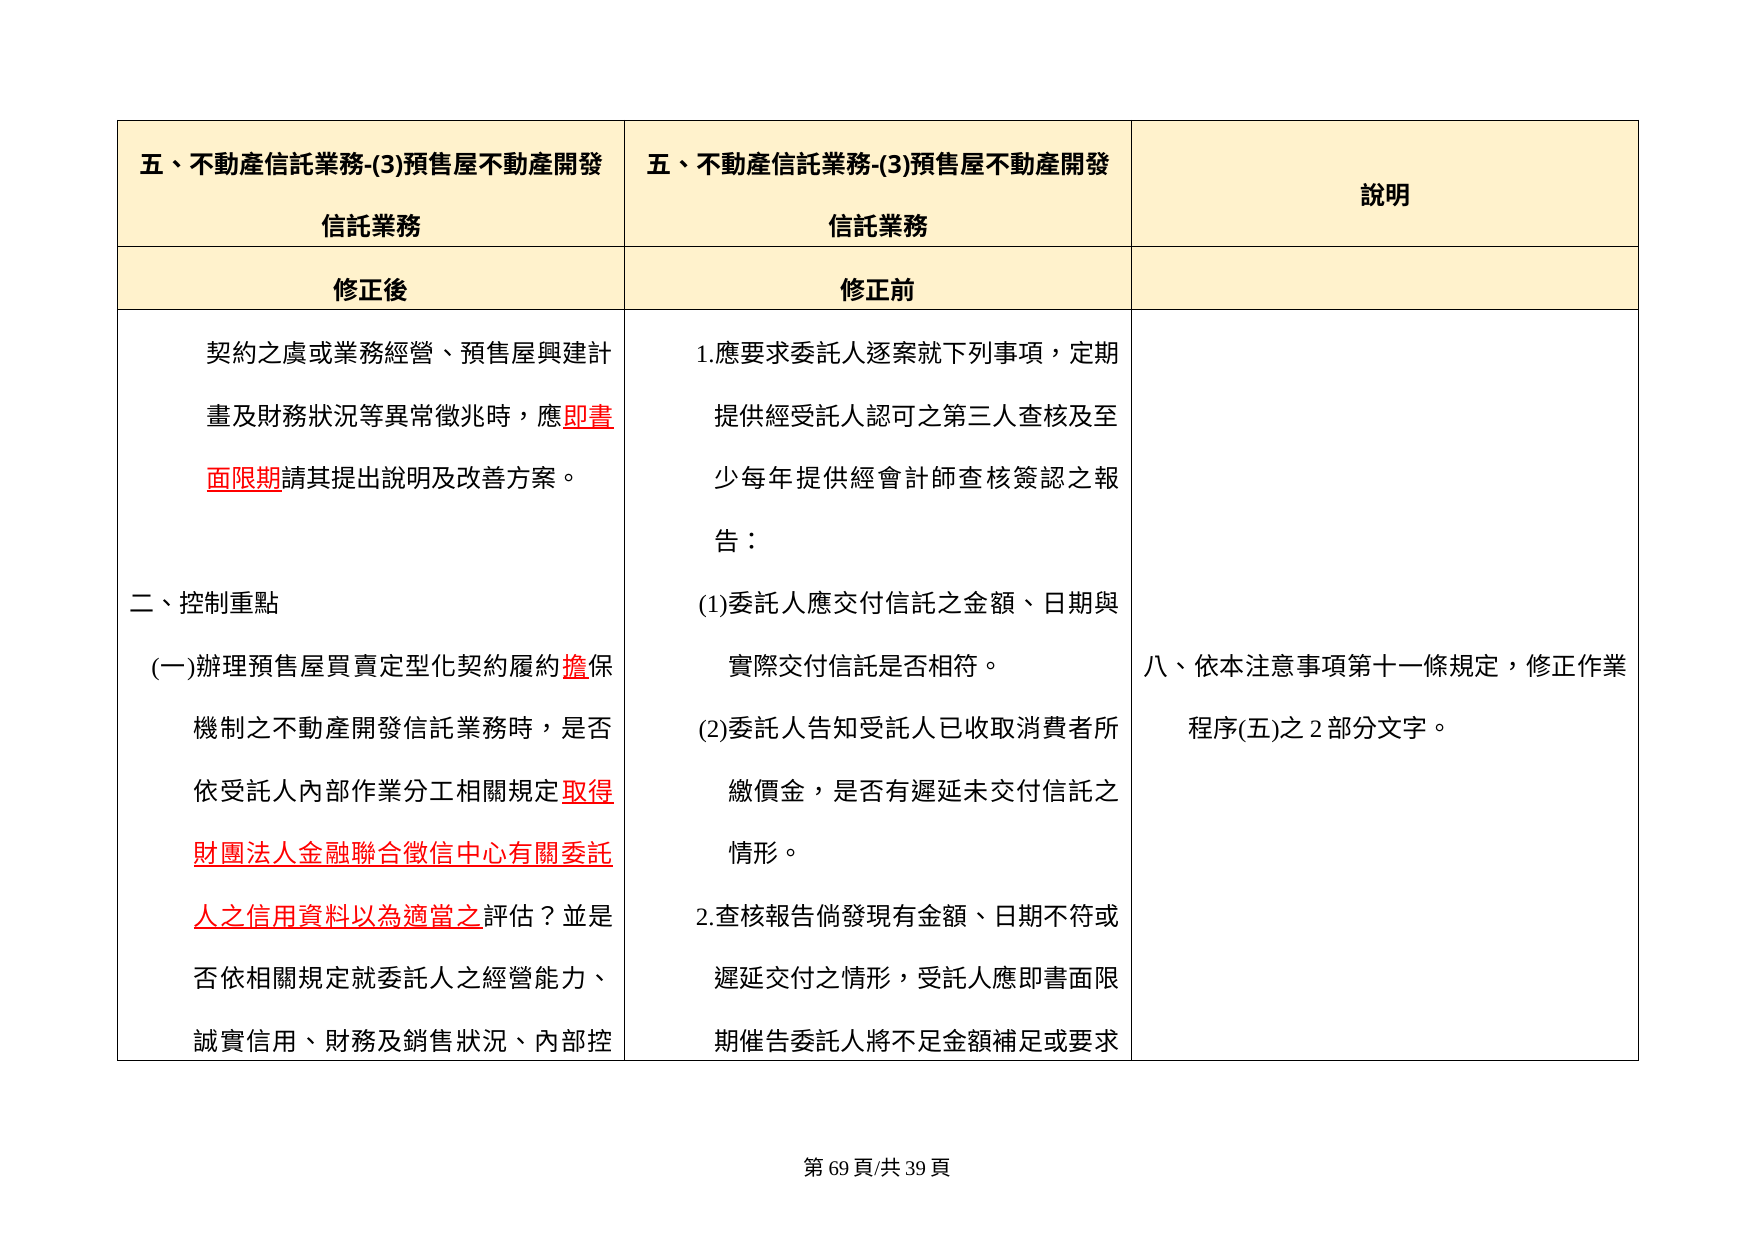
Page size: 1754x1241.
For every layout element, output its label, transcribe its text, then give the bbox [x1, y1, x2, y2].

table_header 五、不動產信託業務-(3)預售屋不動產開發信託業務 [118, 121, 624, 246]
table_cell [1132, 247, 1638, 309]
table_header 五、不動產信託業務-(3)預售屋不動產開發信託業務 [625, 121, 1131, 246]
table_cell 八、依本注意事項第十一條規定，修正作業程序(五)之2部分文字。 [1132, 310, 1638, 1060]
table_header 說明 [1132, 121, 1638, 246]
table_cell 1.應要求委託人逐案就下列事項，定期提供經受託人認可之第三人查核及至少每年提供經會計師查核簽認之報告： (1)委託人應交付信託之金額、日期與實際交付信託是否相符。 (2)委託人告知受託人已收取消費者所繳價金，是否有遲延未交付信託之情形。 2.查核報告倘發現有金額、日期不符或遲延交付之情形，受託人應即書面限期催告委託人將不足金額補足或要求 [625, 310, 1131, 1060]
table_cell 修正後 [118, 247, 624, 309]
table_cell 修正前 [625, 247, 1131, 309]
table_cell 契約之虞或業務經營、預售屋興建計畫及財務狀況等異常徵兆時，應即書面限期請其提出說明及改善方案。 二、控制重點 (一)辦理預售屋買賣定型化契約履約擔保機制之不動產開發信託業務時，是否依受託人內部作業分工相關規定取得財團法人金融聯合徵信中心有關委託人之信用資料以為適當之評估？並是否依相關規定就委託人之經營能力、誠實信用、財務及銷售狀況、內部控 [118, 310, 624, 1060]
